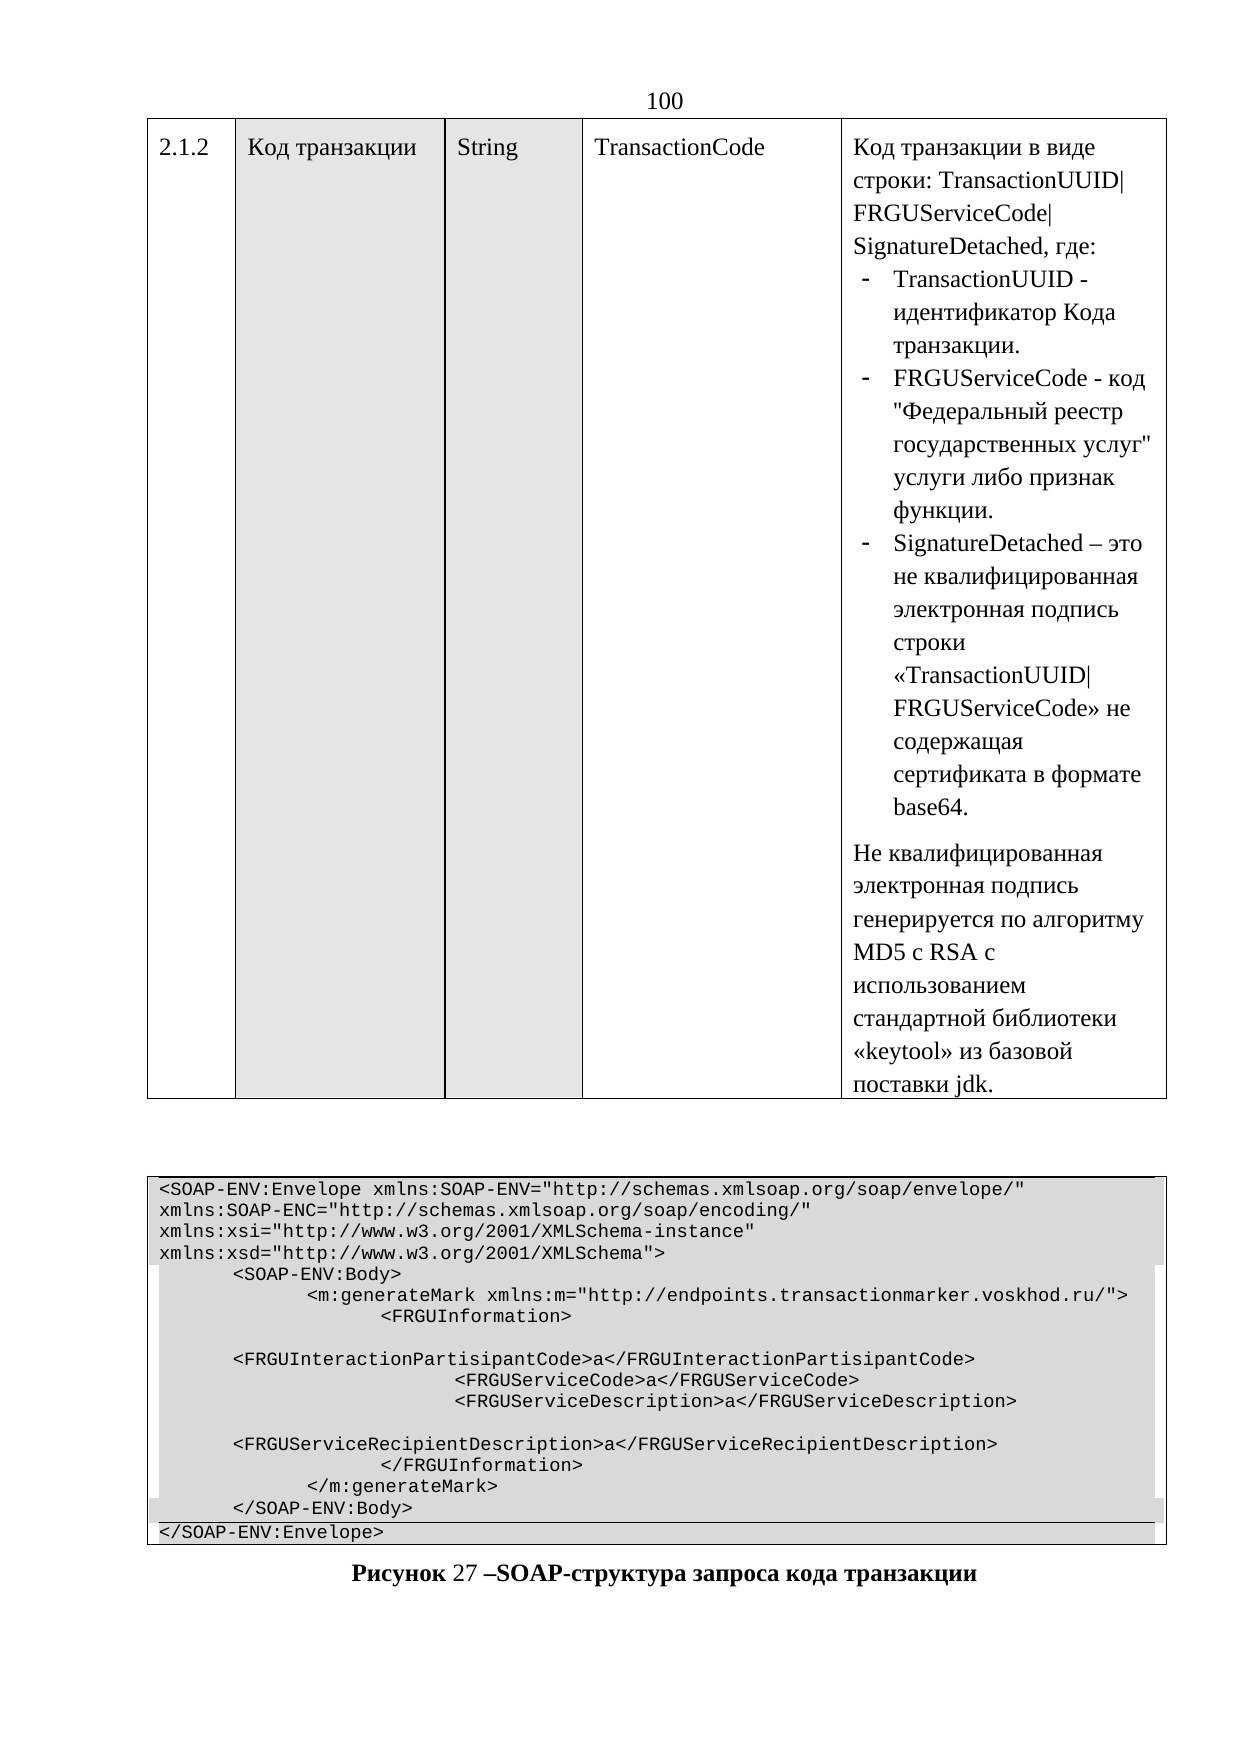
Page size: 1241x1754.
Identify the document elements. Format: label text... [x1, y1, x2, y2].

table_cell Код транзакции в виде строки: TransactionUUID| FRGUServiceCode| SignatureDetached, где: TransactionUUID - идентификатор Кода транзакции. FRGUServiceCode - код ''Федеральный реестр государственных услуг'' услуги либо признак функции. SignatureDetached – это не квалифицированная электронная подпись строки «TransactionUUID| FRGUServiceCode» не содержащая сертификата в формате base64. Не квалифицированная электронная подпись генерируется по алгоритму MD5 c RSA с использованием стандартной библиотеки «keytool» из базовой поставки jdk. [842, 119, 1166, 1097]
table_cell 2.1.2 [148, 119, 235, 1097]
table_cell Код транзакции [236, 119, 444, 1097]
table_cell String [446, 119, 582, 1097]
text Рисунок 27 –SOAP-структура запроса кода транзакции [177, 1558, 1152, 1586]
table_cell TransactionCode [583, 119, 841, 1097]
